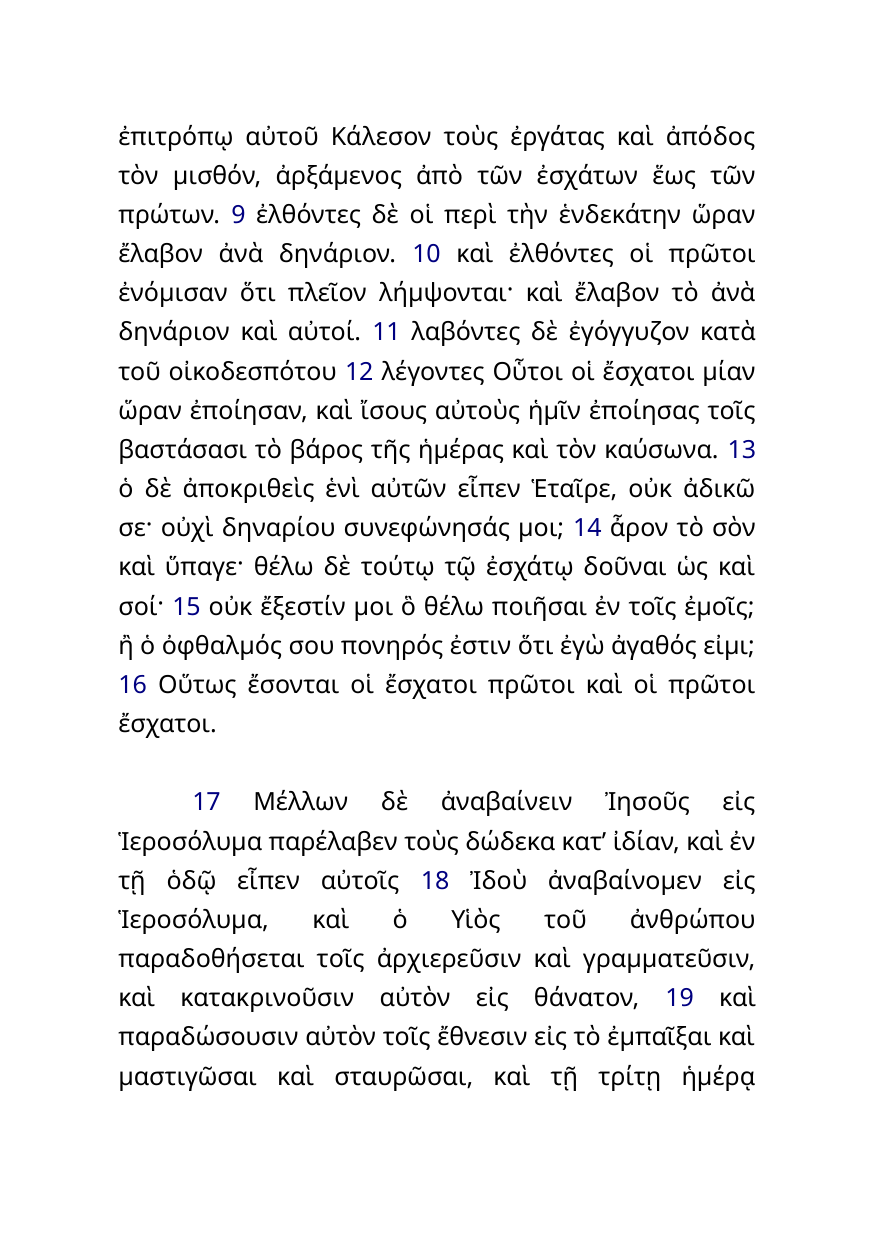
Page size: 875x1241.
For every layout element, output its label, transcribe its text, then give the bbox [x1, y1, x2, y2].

text ἐπιτρόπῳ αὐτοῦ Κάλεσον τοὺς ἐργάτας καὶ ἀπόδος τὸν μισθόν, ἀρξάμενος ἀπὸ τῶν ἐσχάτων ἕως τῶν πρώτων. 9 ἐλθόντες δὲ οἱ περὶ τὴν ἑνδεκάτην ὥραν ἔλαβον ἀνὰ δηνάριον. 10 καὶ ἐλθόντες οἱ πρῶτοι ἐνόμισαν ὅτι πλεῖον λήμψονται· καὶ ἔλαβον τὸ ἀνὰ δηνάριον καὶ αὐτοί. 11 λαβόντες δὲ ἐγόγγυζον κατὰ τοῦ οἰκοδεσπότου 12 λέγοντες Οὗτοι οἱ ἔσχατοι μίαν ὥραν ἐποίησαν, καὶ ἴσους αὐτοὺς ἡμῖν ἐποίησας τοῖς βαστάσασι τὸ βάρος τῆς ἡμέρας καὶ τὸν καύσωνα. 13 ὁ δὲ ἀποκριθεὶς ἑνὶ αὐτῶν εἶπεν Ἑταῖρε, οὐκ ἀδικῶ σε· οὐχὶ δηναρίου συνεφώνησάς μοι; 14 ἆρον τὸ σὸν καὶ ὕπαγε· θέλω δὲ τούτῳ τῷ ἐσχάτῳ δοῦναι ὡς καὶ σοί· 15 οὐκ ἔξεστίν μοι ὃ θέλω ποιῆσαι ἐν τοῖς ἐμοῖς; ἢ ὁ ὀφθαλμός σου πονηρός ἐστιν ὅτι ἐγὼ ἀγαθός εἰμι; 16 Οὕτως ἔσονται οἱ ἔσχατοι πρῶτοι καὶ οἱ πρῶτοι ἔσχατοι. [118, 118, 756, 740]
text 17 Μέλλων δὲ ἀναβαίνειν Ἰησοῦς εἰς Ἱεροσόλυμα παρέλαβεν τοὺς δώδεκα κατ’ ἰδίαν, καὶ ἐν τῇ ὁδῷ εἶπεν αὐτοῖς 18 Ἰδοὺ ἀναβαίνομεν εἰς Ἱεροσόλυμα, καὶ ὁ Υἱὸς τοῦ ἀνθρώπου παραδοθήσεται τοῖς ἀρχιερεῦσιν καὶ γραμματεῦσιν, καὶ κατακρινοῦσιν αὐτὸν εἰς θάνατον, 19 καὶ παραδώσουσιν αὐτὸν τοῖς ἔθνεσιν εἰς τὸ ἐμπαῖξαι καὶ μαστιγῶσαι καὶ σταυρῶσαι, καὶ τῇ τρίτῃ ἡμέρᾳ [118, 784, 756, 1092]
